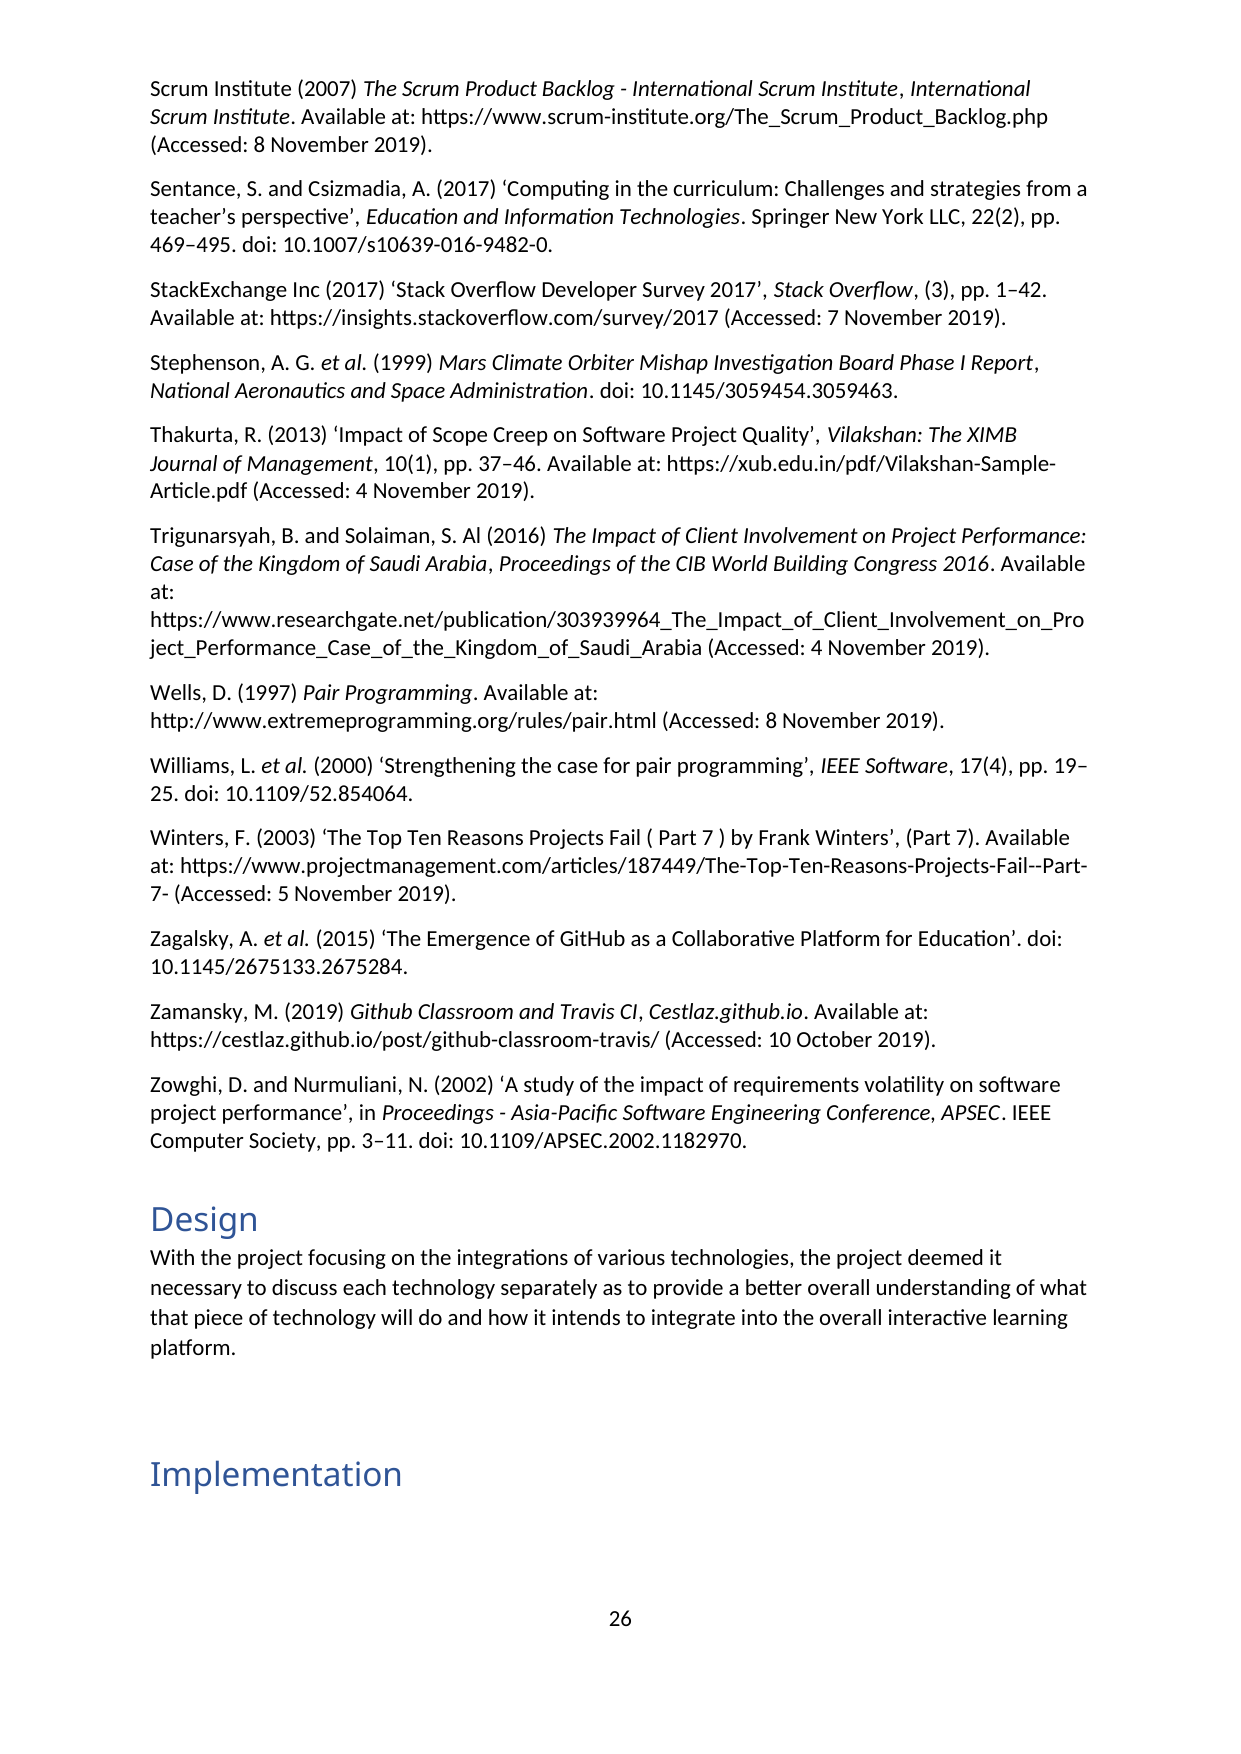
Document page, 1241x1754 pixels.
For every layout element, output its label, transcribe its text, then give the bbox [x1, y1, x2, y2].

text Williams, L. et al. (2000) ‘Strengthening the case for pair programming’, IEEE Software, 17(4), pp. 19–25. doi: 10.1109/52.854064. [150, 751, 1090, 807]
text Scrum Institute (2007) The Scrum Product Backlog - International Scrum Institute, International Scrum Institute. Available at: https://www.scrum-institute.org/The_Scrum_Product_Backlog.php (Accessed: 8 November 2019). [150, 74, 1090, 158]
text Thakurta, R. (2013) ‘Impact of Scope Creep on Software Project Quality’, Vilakshan: The XIMB Journal of Management, 10(1), pp. 37–46. Available at: https://xub.edu.in/pdf/Vilakshan-Sample-Article.pdf (Accessed: 4 November 2019). [150, 421, 1090, 505]
text With the project focusing on the integrations of various technologies, the project deemed it necessary to discuss each technology separately as to provide a better overall understanding of what that piece of technology will do and how it intends to integrate into the overall interactive learning platform. [150, 1243, 1090, 1361]
text Stephenson, A. G. et al. (1999) Mars Climate Orbiter Mishap Investigation Board Phase I Report, National Aeronautics and Space Administration. doi: 10.1145/3059454.3059463. [150, 348, 1090, 404]
text Zowghi, D. and Nurmuliani, N. (2002) ‘A study of the impact of requirements volatility on software project performance’, in Proceedings - Asia-Pacific Software Engineering Conference, APSEC. IEEE Computer Society, pp. 3–11. doi: 10.1109/APSEC.2002.1182970. [150, 1070, 1090, 1154]
text StackExchange Inc (2017) ‘Stack Overflow Developer Survey 2017’, Stack Overflow, (3), pp. 1–42. Available at: https://insights.stackoverflow.com/survey/2017 (Accessed: 7 November 2019). [150, 275, 1090, 331]
text Sentance, S. and Csizmadia, A. (2017) ‘Computing in the curriculum: Challenges and strategies from a teacher’s perspective’, Education and Information Technologies. Springer New York LLC, 22(2), pp. 469–495. doi: 10.1007/s10639-016-9482-0. [150, 174, 1090, 258]
subtitle Design [150, 1195, 1090, 1241]
text Winters, F. (2003) ‘The Top Ten Reasons Projects Fail ( Part 7 ) by Frank Winters’, (Part 7). Available at: https://www.projectmanagement.com/articles/187449/The-Top-Ten-Reasons-Projects-Fail--Part-7- (Accessed: 5 November 2019). [150, 823, 1090, 908]
subtitle Implementation [150, 1450, 1090, 1496]
text Zamansky, M. (2019) Github Classroom and Travis CI, Cestlaz.github.io. Available at: https://cestlaz.github.io/post/github-classroom-travis/ (Accessed: 10 October 2019). [150, 997, 1090, 1053]
text Trigunarsyah, B. and Solaiman, S. Al (2016) The Impact of Client Involvement on Project Performance: Case of the Kingdom of Saudi Arabia, Proceedings of the CIB World Building Congress 2016. Available at: https://www.researchgate.net/publication/303939964_The_Impact_of_Client_Involvement_on_Project_Performance_Case_of_the_Kingdom_of_Saudi_Arabia (Accessed: 4 November 2019). [150, 521, 1090, 661]
text Zagalsky, A. et al. (2015) ‘The Emergence of GitHub as a Collaborative Platform for Education’. doi: 10.1145/2675133.2675284. [150, 924, 1090, 980]
text Wells, D. (1997) Pair Programming. Available at: http://www.extremeprogramming.org/rules/pair.html (Accessed: 8 November 2019). [150, 678, 1090, 734]
